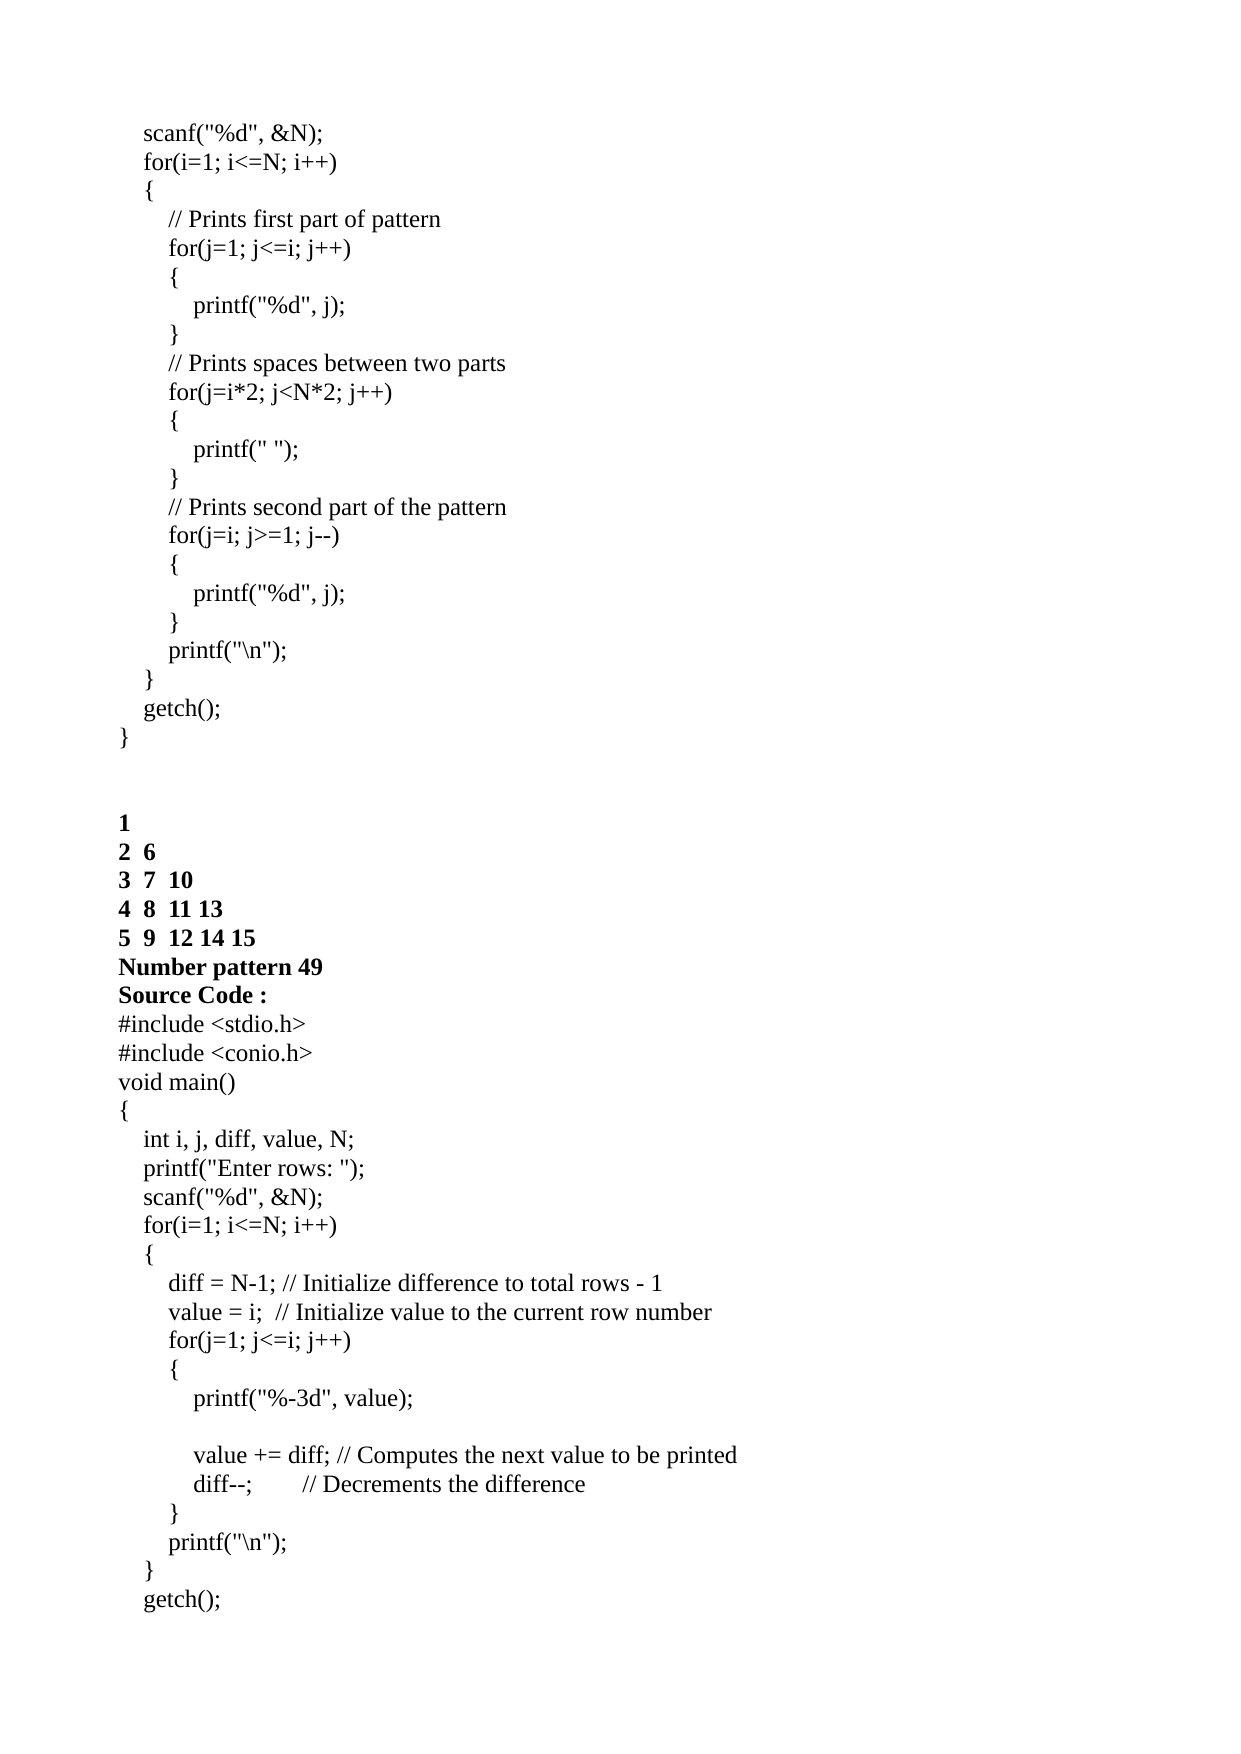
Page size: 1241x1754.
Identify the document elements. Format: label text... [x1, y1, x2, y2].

text } [118, 607, 1122, 636]
text value = i; // Initialize value to the current row number [118, 1297, 1122, 1326]
text { [118, 1354, 1122, 1383]
text } [118, 319, 1122, 348]
text for(i=1; i<=N; i++) [118, 147, 1122, 176]
text value += diff; // Computes the next value to be printed [118, 1441, 1122, 1469]
text printf("\n"); [118, 636, 1122, 664]
text { [118, 262, 1122, 291]
text printf("\n"); [118, 1527, 1122, 1556]
text printf("%d", j); [118, 578, 1122, 607]
text for(j=i; j>=1; j--) [118, 521, 1122, 549]
text #include <stdio.h> [118, 1009, 1122, 1038]
text Source Code : [118, 981, 1122, 1009]
text for(j=1; j<=i; j++) [118, 233, 1122, 262]
text for(i=1; i<=N; i++) [118, 1211, 1122, 1239]
text for(j=1; j<=i; j++) [118, 1326, 1122, 1354]
text 3 7 10 [118, 866, 1122, 894]
text void main() [118, 1067, 1122, 1096]
text 4 8 11 13 [118, 894, 1122, 923]
text { [118, 1239, 1122, 1268]
text printf(" "); [118, 434, 1122, 463]
text diff = N-1; // Initialize difference to total rows - 1 [118, 1268, 1122, 1297]
text for(j=i*2; j<N*2; j++) [118, 377, 1122, 406]
text 1 [118, 808, 1122, 837]
text #include <conio.h> [118, 1038, 1122, 1067]
text // Prints second part of the pattern [118, 492, 1122, 521]
text scanf("%d", &N); [118, 118, 1122, 147]
text } [118, 722, 1122, 751]
text getch(); [118, 1584, 1122, 1613]
text } [118, 664, 1122, 693]
text int i, j, diff, value, N; [118, 1124, 1122, 1153]
text 5 9 12 14 15 [118, 923, 1122, 952]
text } [118, 1498, 1122, 1527]
text printf("%d", j); [118, 291, 1122, 319]
text printf("%-3d", value); [118, 1383, 1122, 1412]
text { [118, 406, 1122, 434]
text { [118, 1096, 1122, 1124]
text printf("Enter rows: "); [118, 1153, 1122, 1182]
text { [118, 549, 1122, 578]
text } [118, 1556, 1122, 1584]
text diff--; // Decrements the difference [118, 1469, 1122, 1498]
text Number pattern 49 [118, 952, 1122, 981]
text 2 6 [118, 837, 1122, 866]
text // Prints spaces between two parts [118, 348, 1122, 377]
text } [118, 463, 1122, 492]
text // Prints first part of pattern [118, 204, 1122, 233]
text scanf("%d", &N); [118, 1182, 1122, 1211]
text getch(); [118, 693, 1122, 722]
text { [118, 176, 1122, 204]
